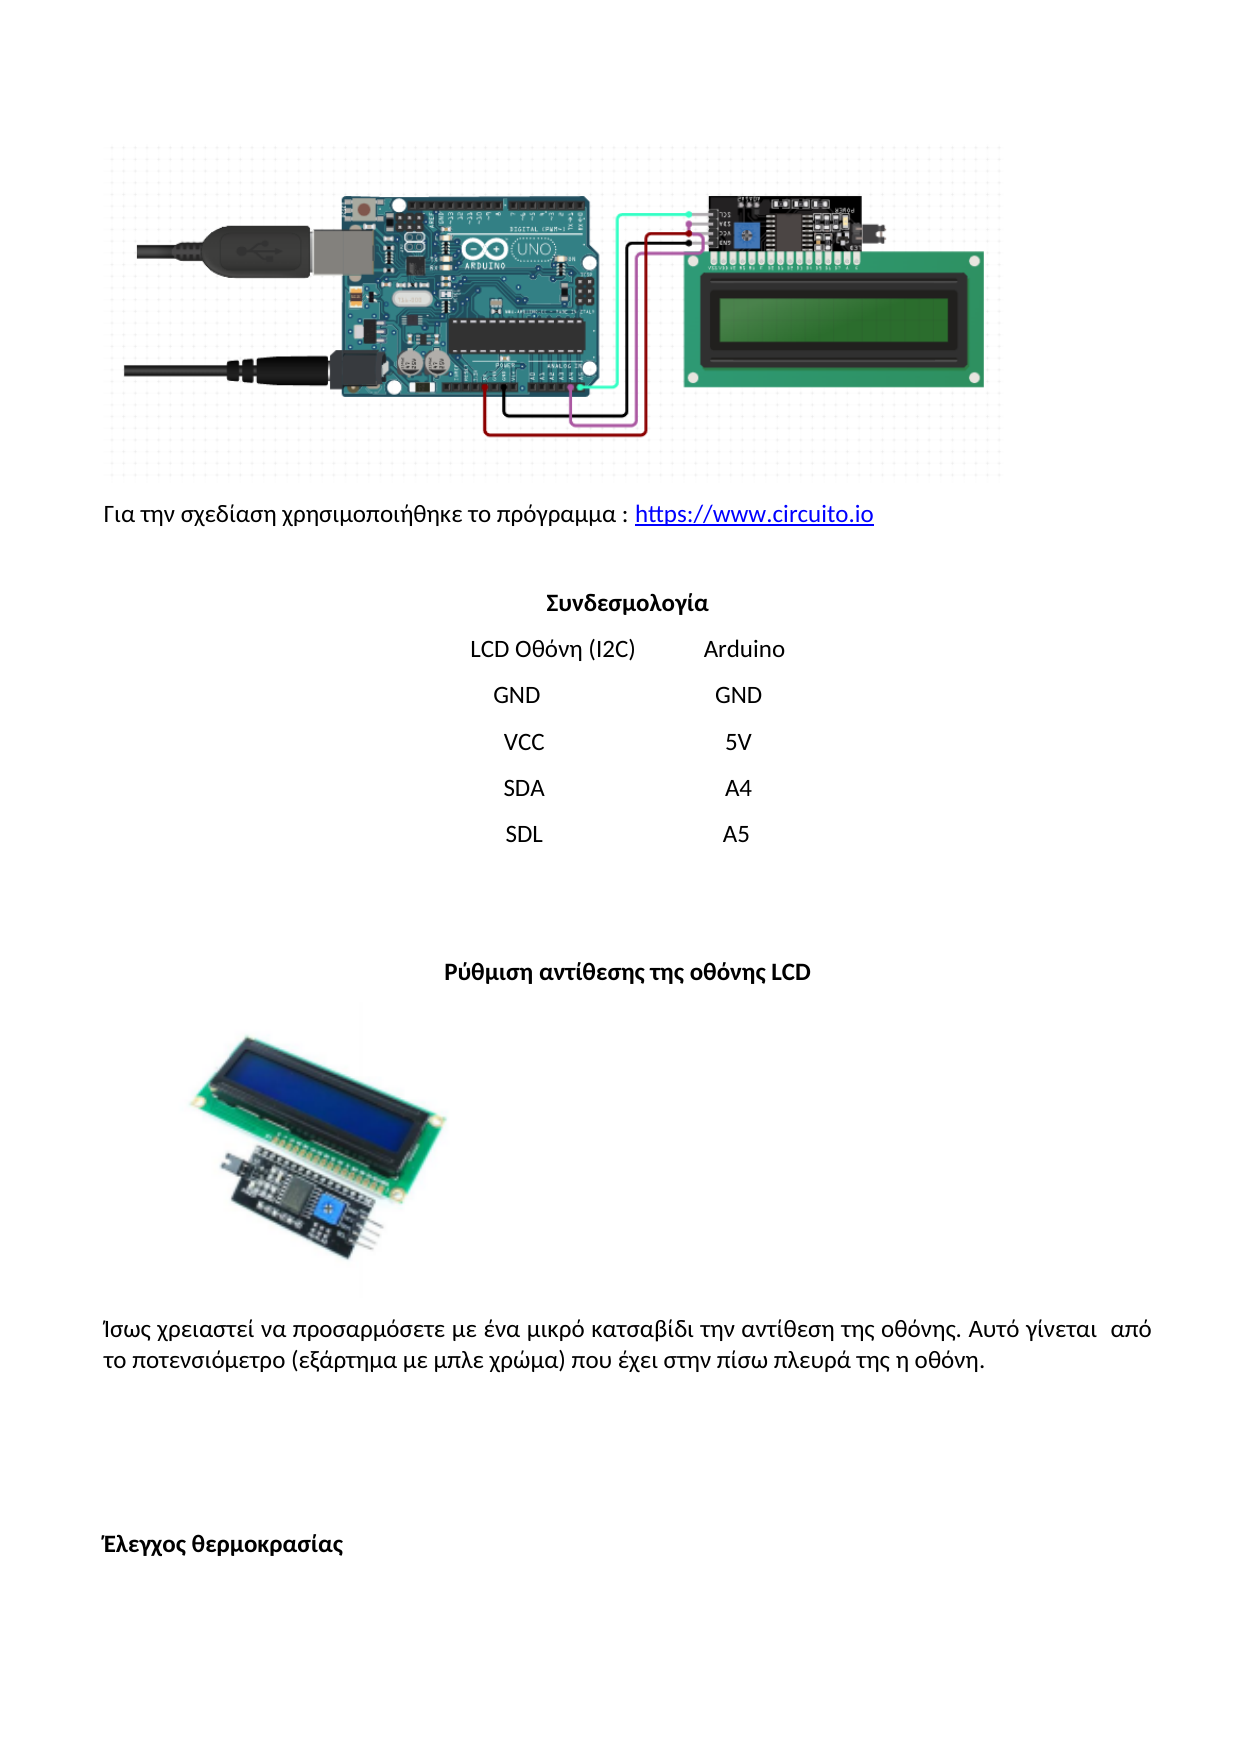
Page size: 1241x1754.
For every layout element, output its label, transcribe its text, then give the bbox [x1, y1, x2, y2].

text Ρύθμιση αντίθεσης της οθόνης LCD [103, 956, 1152, 987]
text Για την σχεδίαση χρησιμοποιήθηκε το πρόγραμμα : https://www.circuito.io [103, 498, 1152, 528]
picture [103, 144, 1004, 483]
text Ίσως χρειαστεί να προσαρμόσετε με ένα μικρό κατσαβίδι την αντίθεση της οθόνης. Αυτό γίνεται από το ποτενσιόμετρο (εξάρτημα με μπλε χρώμα) που έχει στην πίσω πλευρά της η οθόνη. [103, 1313, 1152, 1374]
text VCC 5V [103, 726, 1152, 756]
picture [103, 1002, 549, 1298]
text SDA A4 [103, 772, 1152, 802]
text GND GND [103, 679, 1152, 710]
text SDL A5 [103, 818, 1152, 848]
text Έλεγχος θερμοκρασίας [103, 1528, 1152, 1559]
text LCD Οθόνη (I2C) Arduino [103, 633, 1152, 664]
text Συνδεσμολογία [103, 587, 1152, 618]
